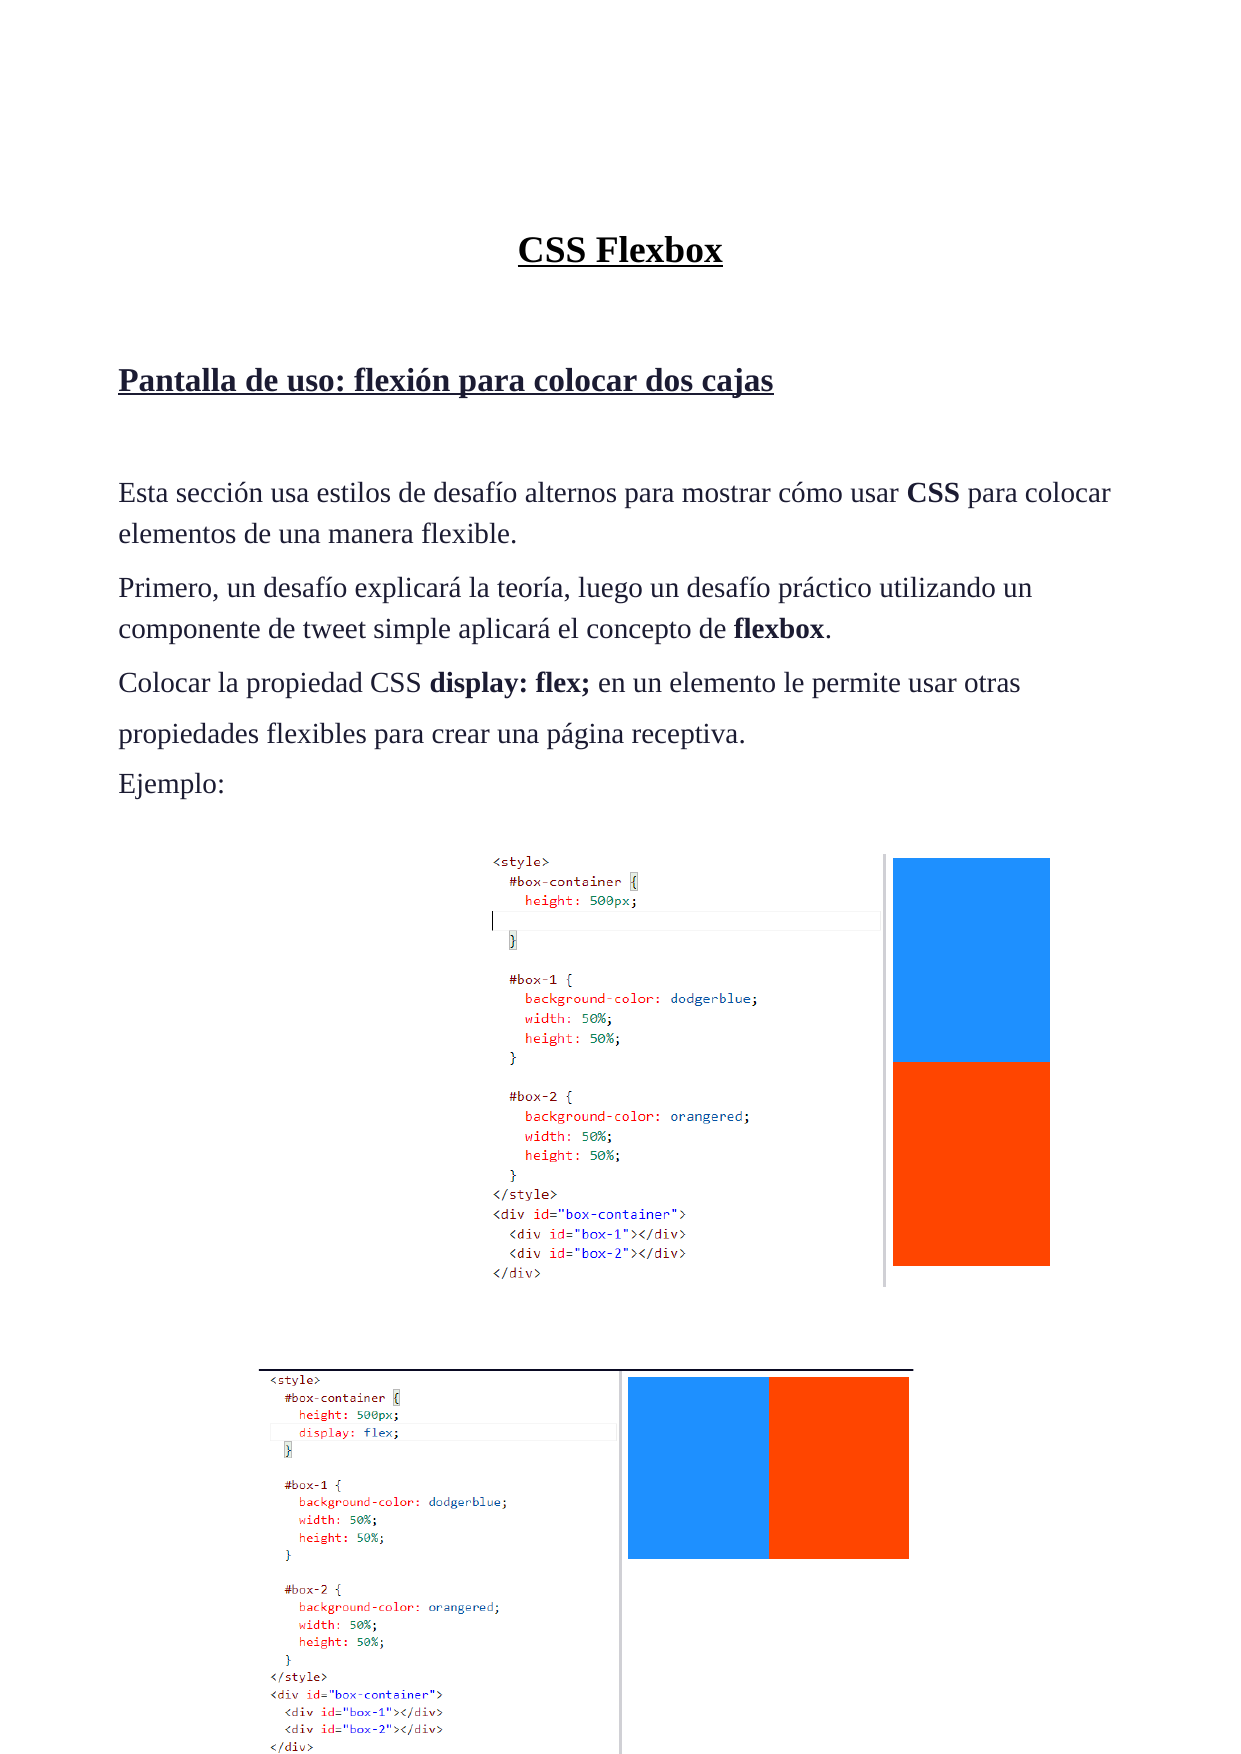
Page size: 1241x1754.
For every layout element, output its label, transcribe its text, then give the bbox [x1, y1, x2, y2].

text Primero, un desafío explicará la teoría, luego un desafío práctico utilizando un componente de tweet simple aplicará el concepto de flexbox. [118, 571, 1122, 644]
text Esta sección usa estilos de desafío alternos para mostrar cómo usar CSS para colocar elementos de una manera flexible. [118, 476, 1122, 549]
text CSS Flexbox [118, 228, 1122, 271]
picture [482, 854, 1213, 1287]
picture [258, 1369, 914, 1754]
text Pantalla de uso: flexión para colocar dos cajas [118, 360, 1122, 398]
text Ejemplo: [118, 766, 1122, 800]
text Colocar la propiedad CSS display: flex; en un elemento le permite usar otras propiedades flexibles para crear una página receptiva. [118, 666, 1122, 749]
